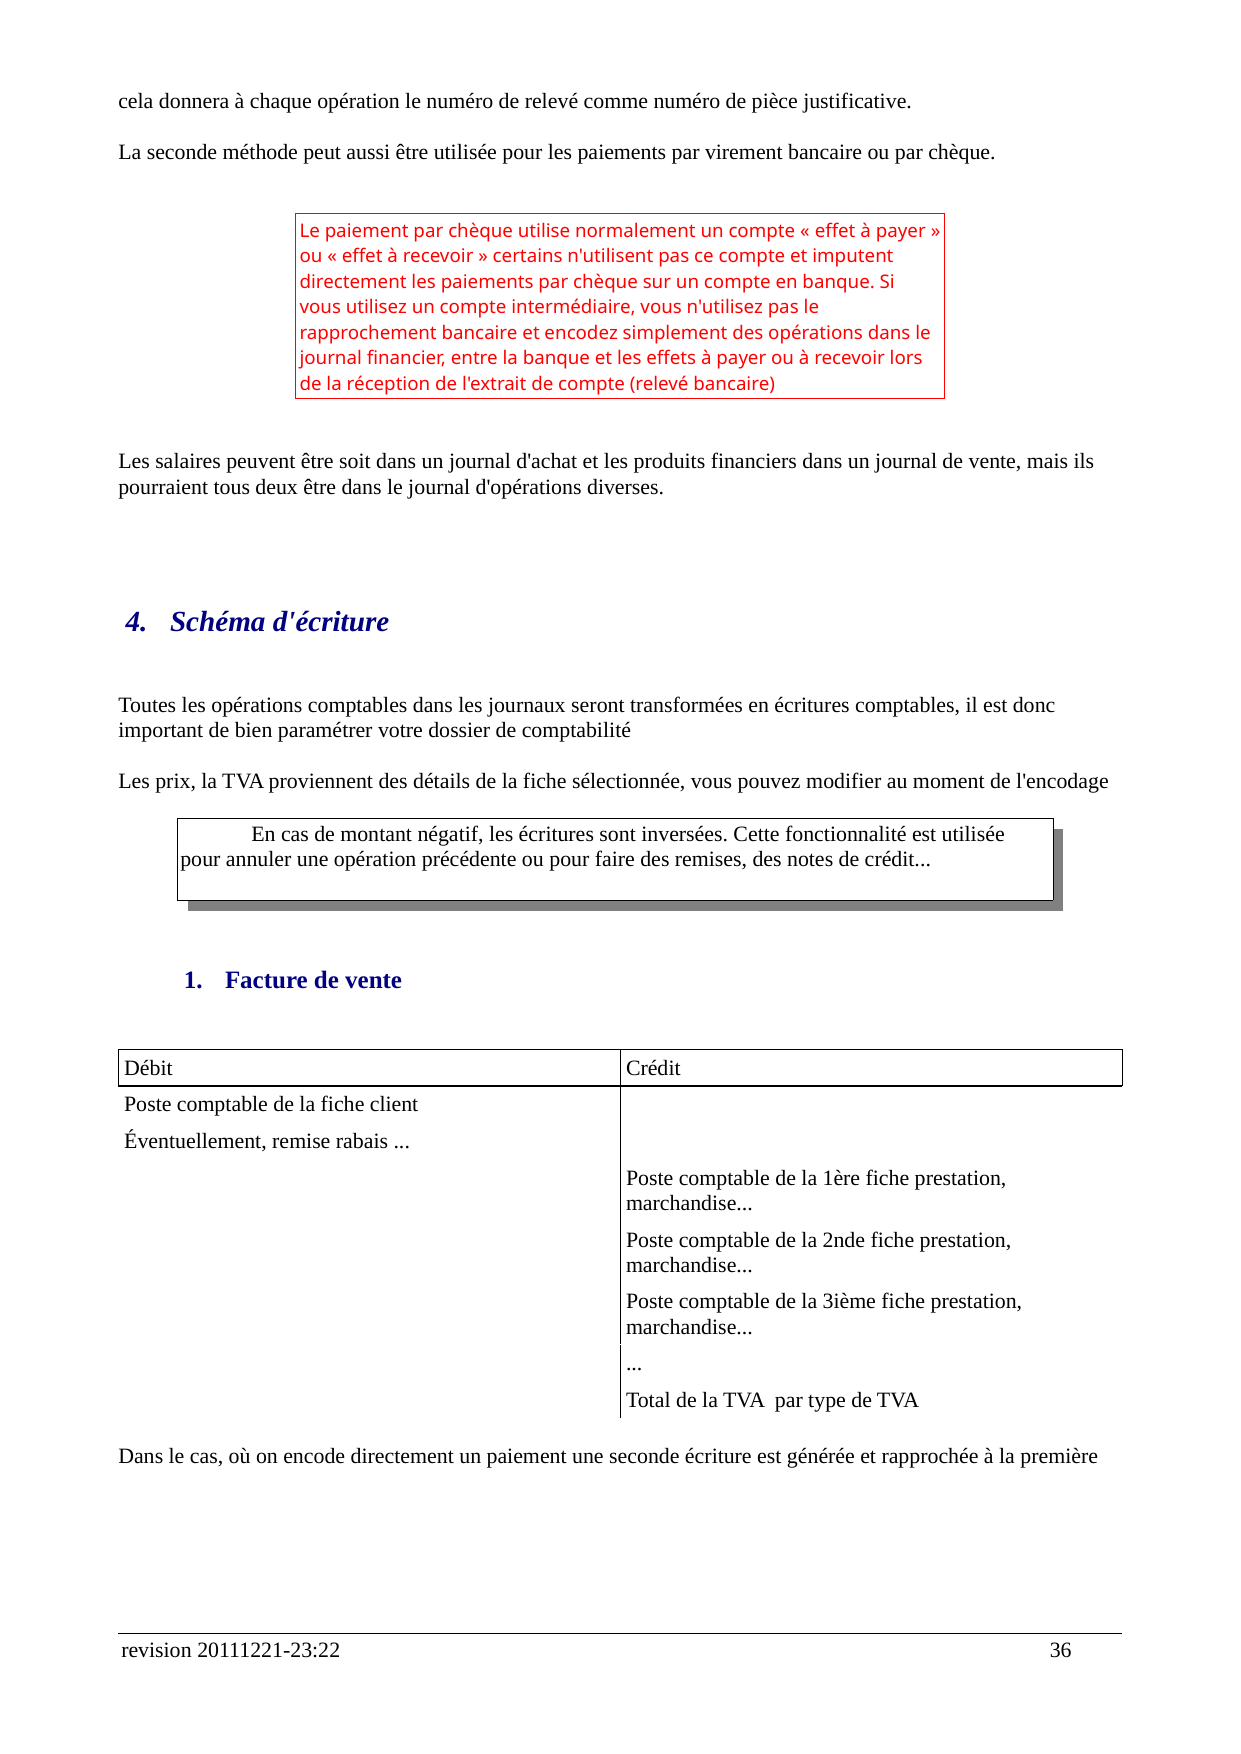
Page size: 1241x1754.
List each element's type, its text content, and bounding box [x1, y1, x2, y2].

table_cell Poste comptable de la 2nde fiche prestation, marchandise... [621, 1221, 1122, 1283]
table_cell [118, 1345, 620, 1381]
text Les salaires peuvent être soit dans un journal d'achat et les produits financiers dans un journal de vente, mais ils pourraient tous deux être dans le journal d'opérations diverses. [118, 448, 1122, 499]
table_cell Poste comptable de la fiche client [118, 1087, 620, 1122]
table_cell [621, 1087, 1122, 1122]
text En cas de montant négatif, les écritures sont inversées. Cette fonctionnalité est utilisée pour annuler une opération précédente ou pour faire des remises, des notes de crédit... [178, 819, 1052, 872]
text cela donnera à chaque opération le numéro de relevé comme numéro de pièce justificative. [118, 88, 1122, 114]
text Toutes les opérations comptables dans les journaux seront transformées en écritures comptables, il est donc important de bien paramétrer votre dossier de comptabilité [118, 692, 1122, 743]
table_cell Éventuellement, remise rabais ... [118, 1122, 620, 1159]
subtitle Schéma d'écriture [118, 604, 1122, 637]
text Les prix, la TVA proviennent des détails de la fiche sélectionnée, vous pouvez modifier au moment de l'encodage [118, 768, 1122, 793]
table_cell [118, 1221, 620, 1283]
table_cell [118, 1381, 620, 1418]
table_cell Poste comptable de la 3ième fiche prestation, marchandise... [621, 1283, 1122, 1344]
table_cell [118, 1283, 620, 1344]
text La seconde méthode peut aussi être utilisée pour les paiements par virement bancaire ou par chèque. [118, 139, 1122, 164]
subtitle Facture de vente [177, 965, 1122, 994]
table_header Débit [119, 1050, 620, 1085]
table_cell ... [621, 1345, 1122, 1381]
table_cell [621, 1122, 1122, 1159]
table_header Crédit [621, 1050, 1122, 1085]
table_cell [118, 1159, 620, 1221]
table_cell Poste comptable de la 1ère fiche prestation, marchandise... [621, 1159, 1122, 1221]
text Dans le cas, où on encode directement un paiement une seconde écriture est générée et rapprochée à la première [118, 1443, 1122, 1468]
text Le paiement par chèque utilise normalement un compte « effet à payer » ou « effet à recevoir » certains n'utilisent pas ce compte et imputent directement les paiements par chèque sur un compte en banque. Si vous utilisez un compte intermédiaire, vous n'utilisez pas le rapprochement bancaire et encodez simplement des opérations dans le journal financier, entre la banque et les effets à payer ou à recevoir lors de la réception de l'extrait de compte (relevé bancaire) [296, 214, 944, 398]
table_cell Total de la TVA par type de TVA [621, 1381, 1122, 1418]
